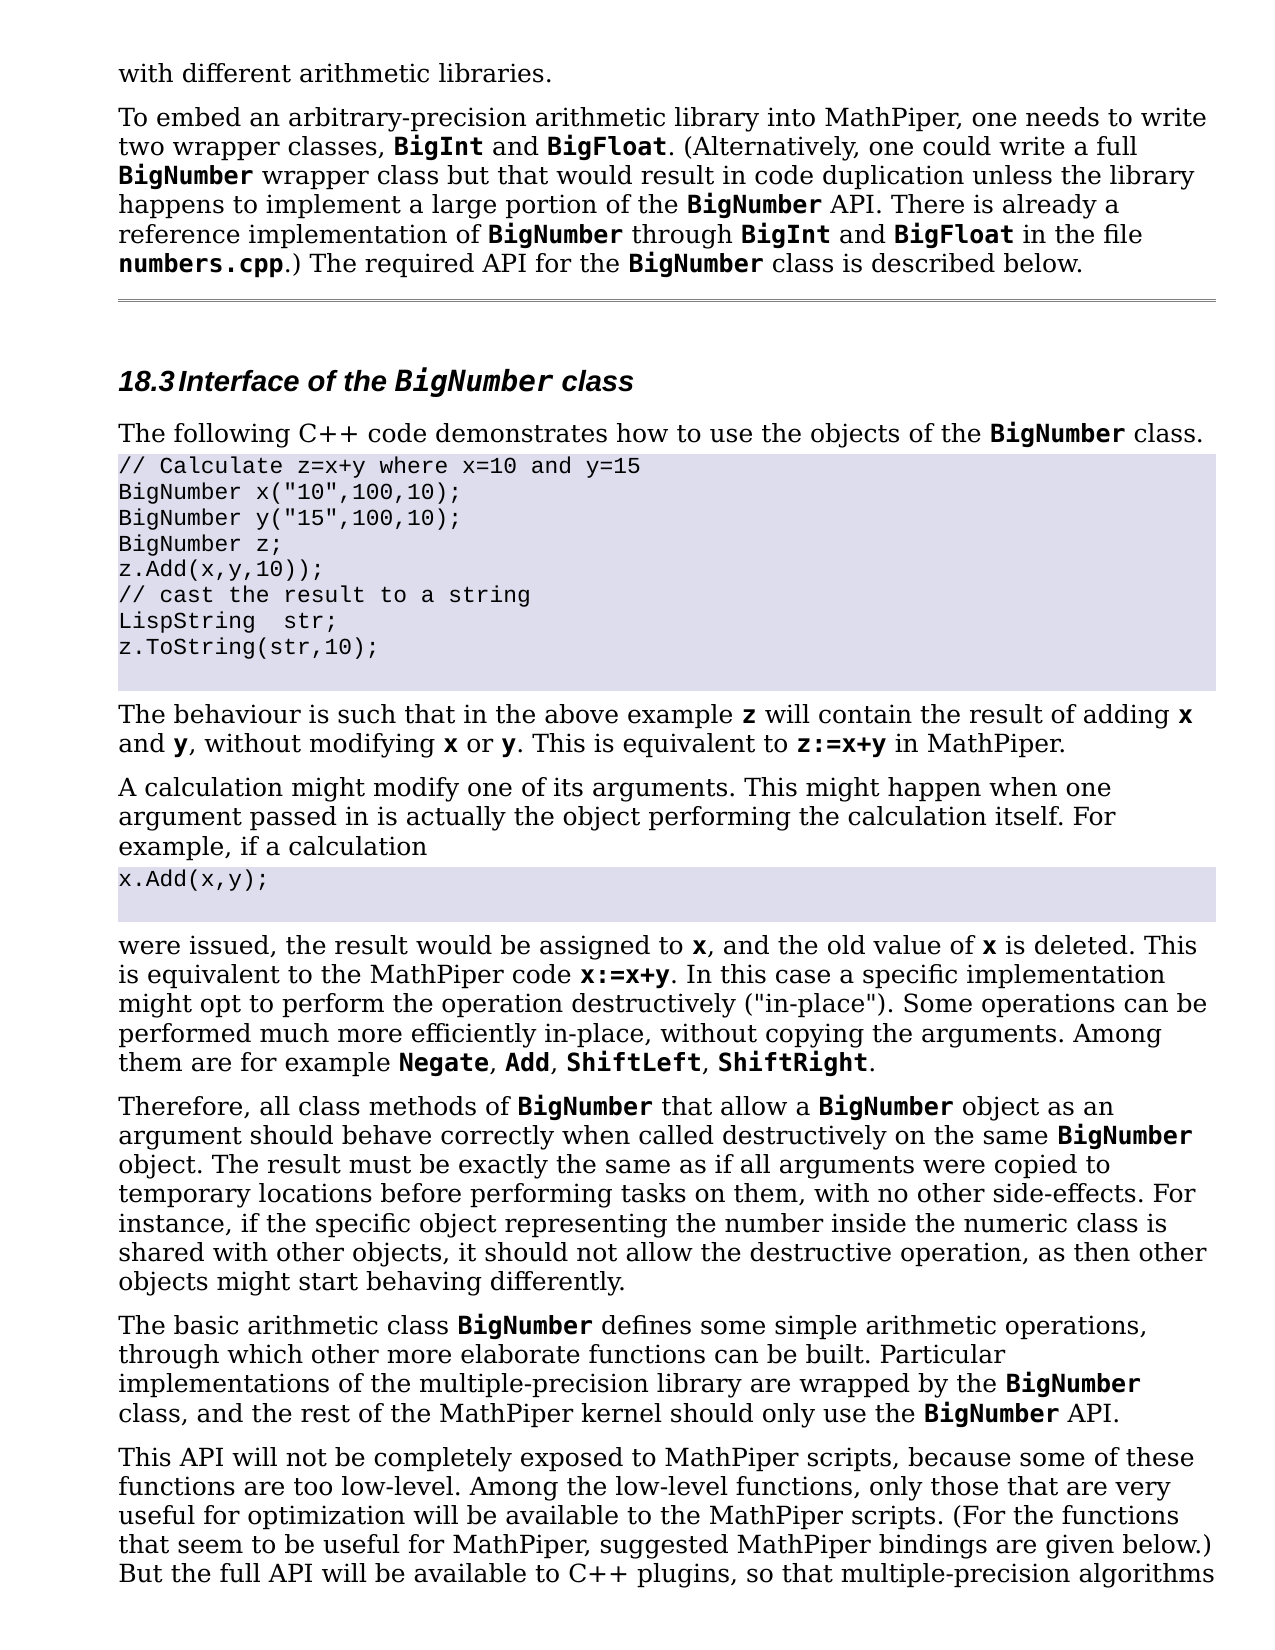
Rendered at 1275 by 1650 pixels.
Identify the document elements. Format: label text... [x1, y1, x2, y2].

table_header // Calculate z=x+y where x=10 and y=15 BigNumber x("10",100,10); BigNumber y("15",100,10); BigNumber z; z.Add(x,y,10)); // cast the result to a string LispString str; z.ToString(str,10); [118, 454, 1216, 691]
text The following C++ code demonstrates how to use the objects of the BigNumber class. [118, 419, 1216, 448]
text The behaviour is such that in the above example z will contain the result of adding x and y, without modifying x or y. This is equivalent to z:=x+y in MathPiper. [118, 700, 1216, 758]
text Therefore, all class methods of BigNumber that allow a BigNumber object as an argument should behave correctly when called destructively on the same BigNumber object. The result must be exactly the same as if all arguments were copied to temporary locations before performing tasks on them, with no other side-effects. For instance, if the specific object representing the number inside the numeric class is shared with other objects, it should not allow the destructive operation, as then other objects might start behaving differently. [118, 1092, 1216, 1296]
text A calculation might modify one of its arguments. This might happen when one argument passed in is actually the object performing the calculation itself. For example, if a calculation [118, 773, 1216, 861]
text The basic arithmetic class BigNumber defines some simple arithmetic operations, through which other more elaborate functions can be built. Particular implementations of the multiple-precision library are wrapped by the BigNumber class, and the rest of the MathPiper kernel should only use the BigNumber API. [118, 1311, 1216, 1428]
table_header x.Add(x,y); [118, 867, 1216, 922]
text with different arithmetic libraries. [118, 59, 1216, 88]
text This API will not be completely exposed to MathPiper scripts, because some of these functions are too low-level. Among the low-level functions, only those that are very useful for optimization will be available to the MathPiper scripts. (For the functions that seem to be useful for MathPiper, suggested MathPiper bindings are given below.) But the full API will be available to C++ plugins, so that multiple-precision algorithms [118, 1443, 1216, 1589]
subtitle Interface of the BigNumber class [118, 364, 1216, 398]
text To embed an arbitrary-precision arithmetic library into MathPiper, one needs to write two wrapper classes, BigInt and BigFloat. (Alternatively, one could write a full BigNumber wrapper class but that would result in code duplication unless the library happens to implement a large portion of the BigNumber API. There is already a reference implementation of BigNumber through BigInt and BigFloat in the file numbers.cpp.) The required API for the BigNumber class is described below. [118, 103, 1216, 278]
text were issued, the result would be assigned to x, and the old value of x is deleted. This is equivalent to the MathPiper code x:=x+y. In this case a specific implementation might opt to perform the operation destructively ("in-place"). Some operations can be performed much more efficiently in-place, without copying the arguments. Among them are for example Negate, Add, ShiftLeft, ShiftRight. [118, 931, 1216, 1077]
